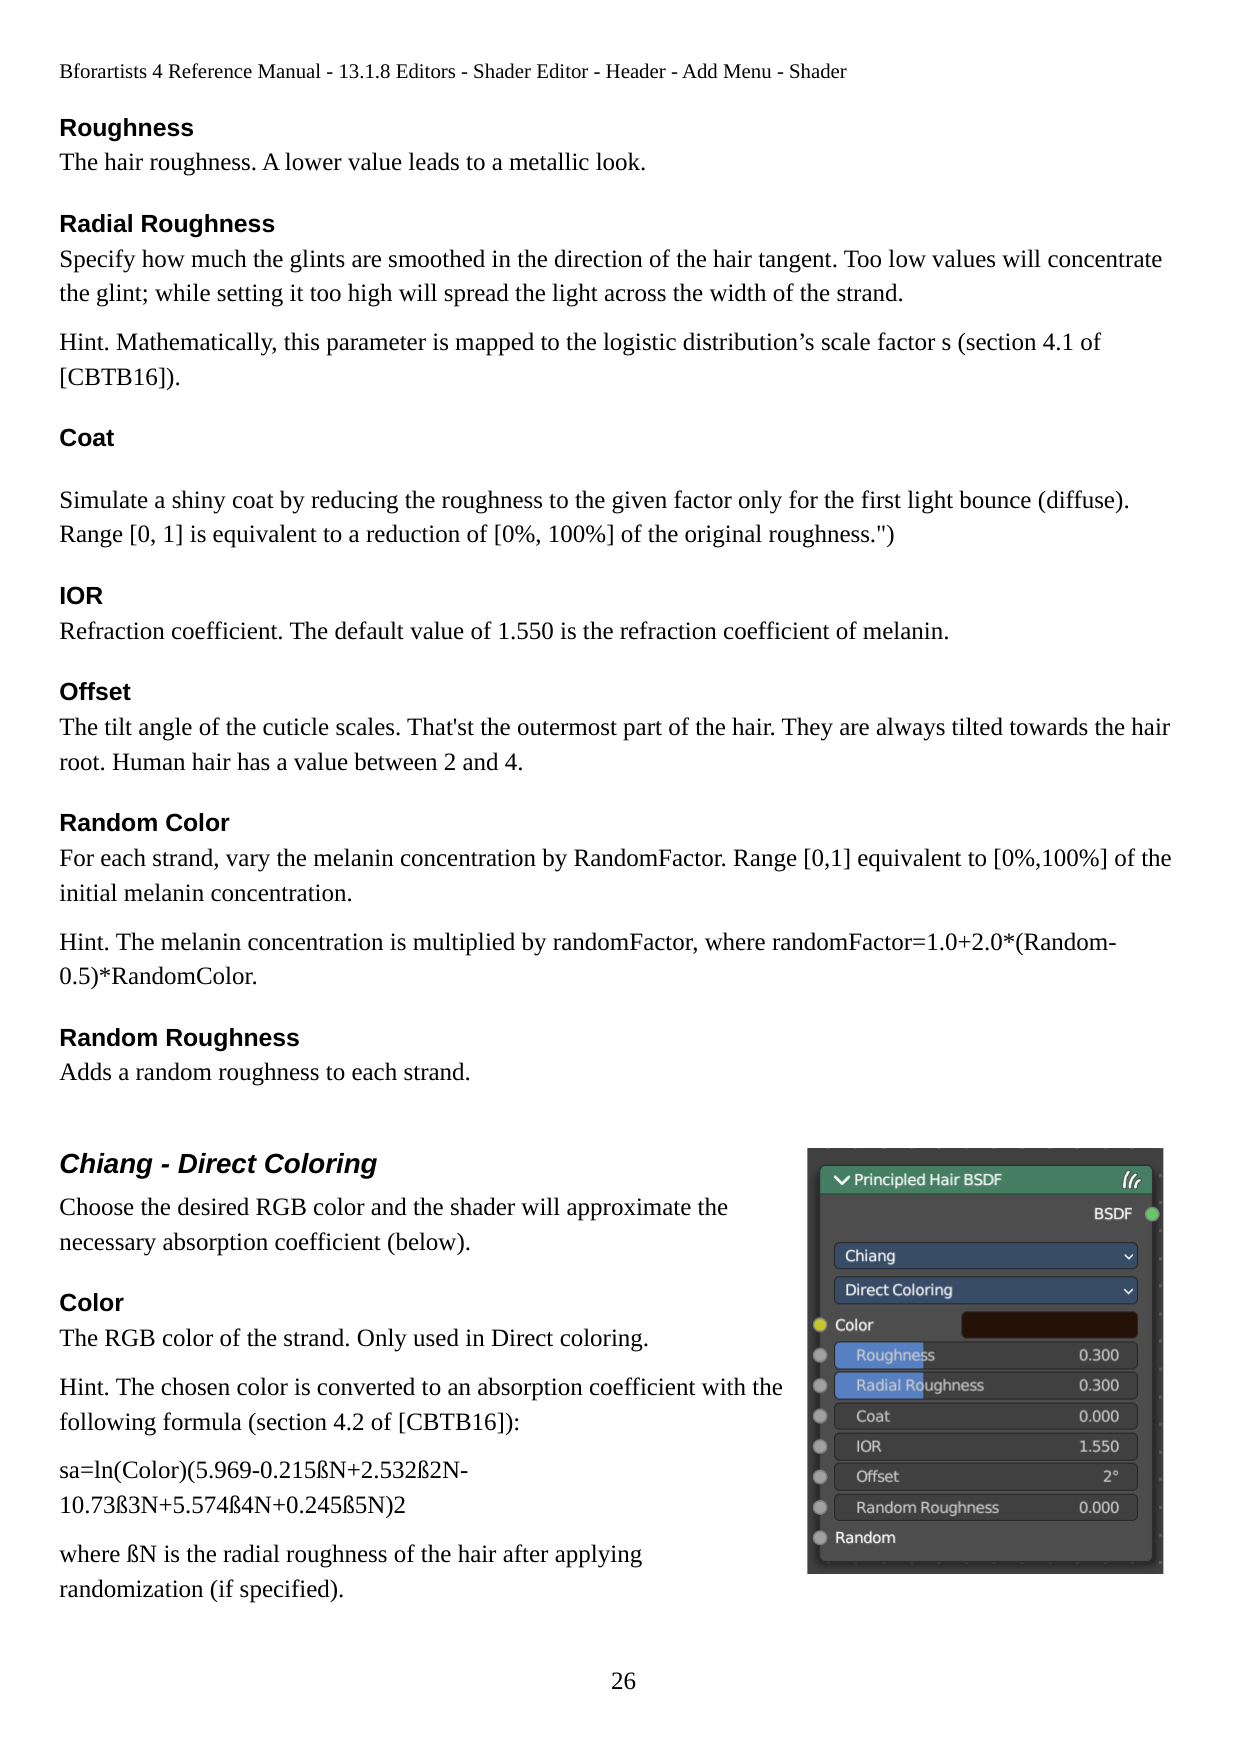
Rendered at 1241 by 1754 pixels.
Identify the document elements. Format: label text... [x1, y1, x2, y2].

text The hair roughness. A lower value leads to a metallic look. [59, 147, 1181, 176]
subtitle Radial Roughness [59, 209, 1181, 237]
text The RGB color of the strand. Only used in Direct coloring. [59, 1323, 807, 1352]
text Adds a random roughness to each strand. [59, 1057, 1181, 1086]
subtitle Random Color [59, 808, 1181, 837]
subtitle Color [59, 1288, 807, 1317]
text For each strand, vary the melanin concentration by RandomFactor. Range [0,1] equivalent to [0%,100%] of the initial melanin concentration. [59, 843, 1181, 906]
text Simulate a shiny coat by reducing the roughness to the given factor only for the first light bounce (diffuse). Range [0, 1] is equivalent to a reduction of [0%, 100%] of the original roughness.") [59, 485, 1181, 548]
text Specify how much the glints are smoothed in the direction of the hair tangent. Too low values will concentrate the glint; while setting it too high will spread the light across the width of the strand. [59, 244, 1181, 307]
text Hint. Mathematically, this parameter is mapped to the logistic distribution’s scale factor s (section 4.1 of [CBTB16]). [59, 327, 1181, 391]
subtitle Coat [59, 423, 1181, 452]
text Choose the desired RGB color and the shader will approximate the necessary absorption coefficient (below). [59, 1192, 807, 1255]
text Hint. The chosen color is converted to an absorption coefficient with the following formula (section 4.2 of [CBTB16]): [59, 1372, 807, 1435]
subtitle [1164, 1288, 1181, 1317]
picture [807, 1148, 1164, 1574]
text Hint. The melanin concentration is multiplied by randomFactor, where randomFactor=1.0+2.0*(Random-0.5)*RandomColor. [59, 927, 1181, 990]
subtitle IOR [59, 581, 1181, 610]
text sa=ln(Color)(5.969-0.215ßN+2.532ß2N-10.73ß3N+5.574ß4N+0.245ß5N)2 [59, 1456, 807, 1519]
text Refraction coefficient. The default value of 1.550 is the refraction coefficient of melanin. [59, 616, 1181, 645]
subtitle Random Roughness [59, 1023, 1181, 1051]
text The tilt angle of the cuticle scales. That'st the outermost part of the hair. They are always tilted towards the hair root. Human hair has a value between 2 and 4. [59, 712, 1181, 776]
subtitle [1164, 1148, 1181, 1180]
subtitle Roughness [59, 113, 1181, 141]
text where ßN is the radial roughness of the hair after applying randomization (if specified). [59, 1539, 1181, 1602]
subtitle Chiang - Direct Coloring [59, 1148, 807, 1180]
subtitle Offset [59, 677, 1181, 706]
